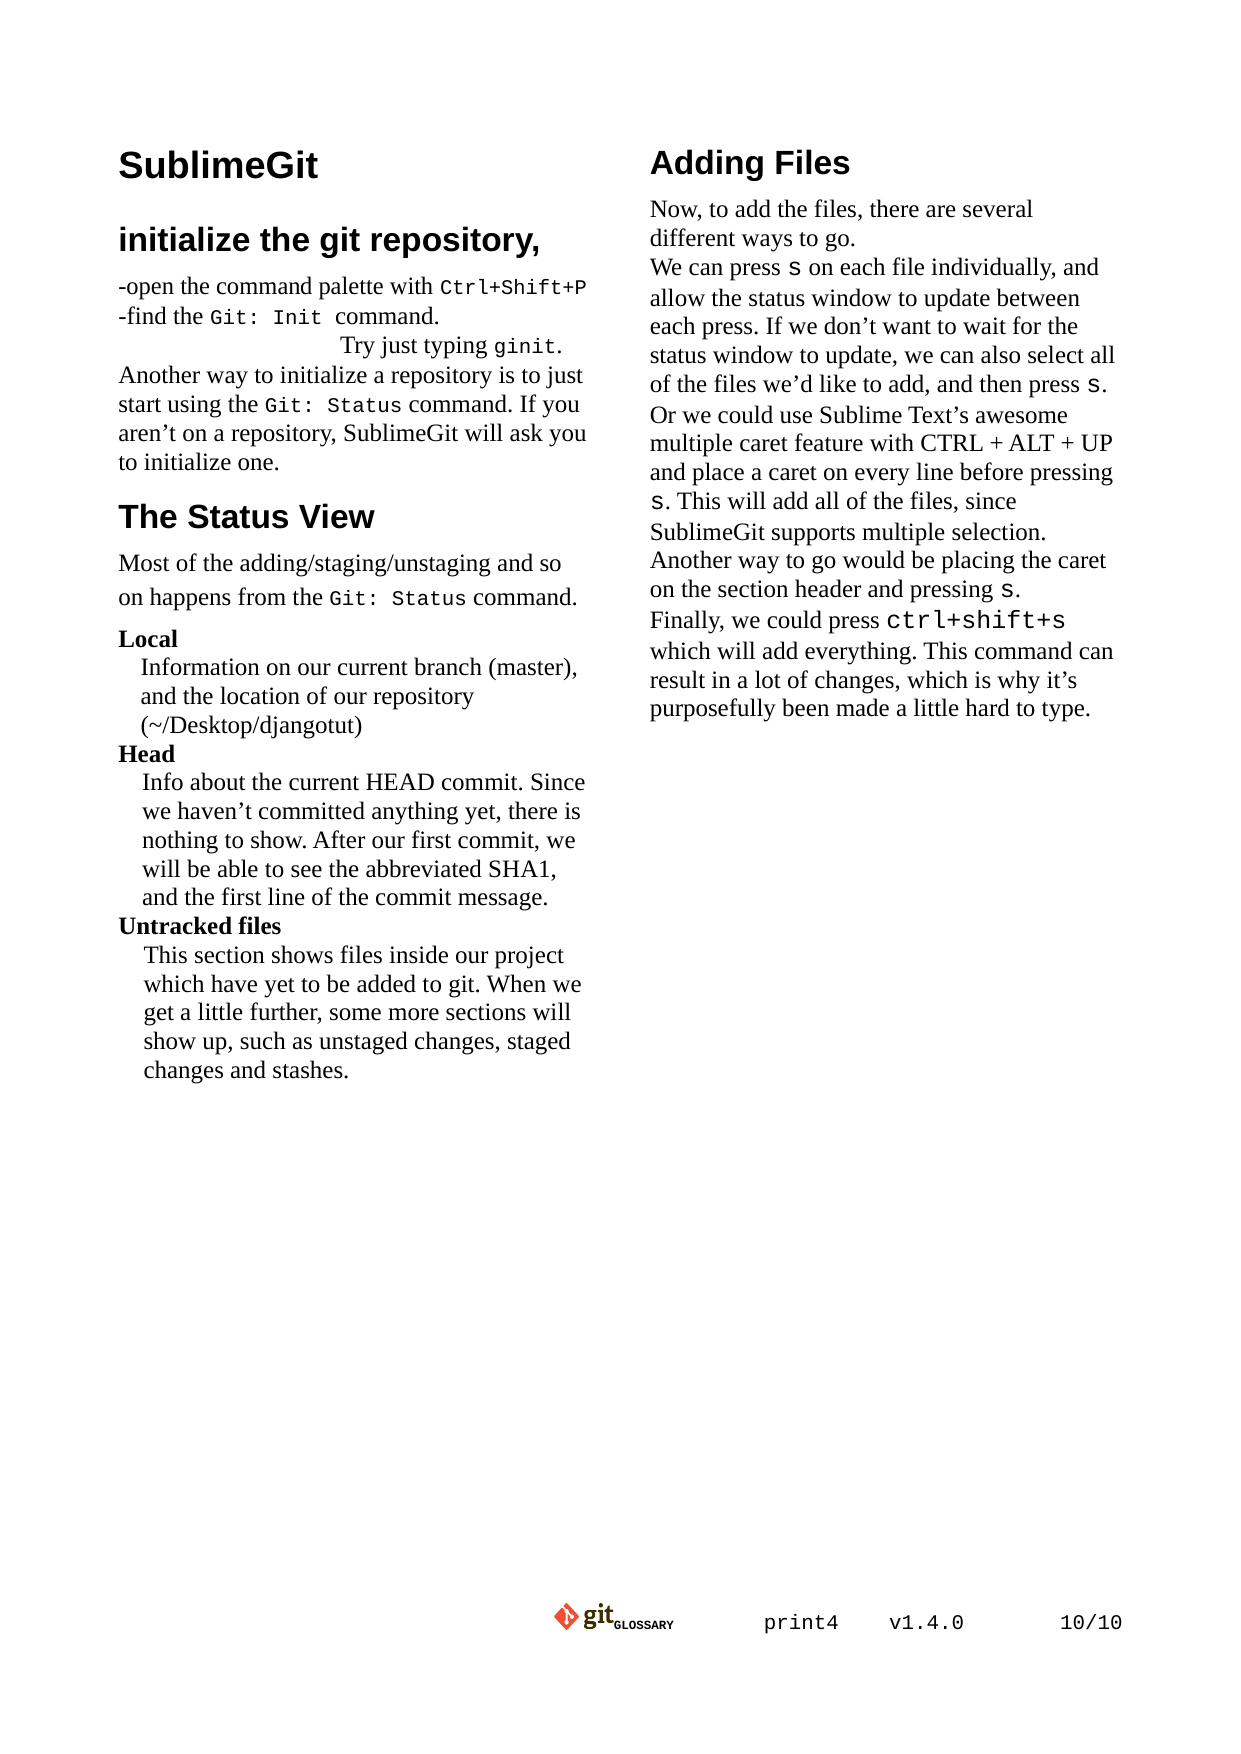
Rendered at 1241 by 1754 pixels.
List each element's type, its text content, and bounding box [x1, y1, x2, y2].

text We can press s on each file individually, and allow the status window to update between each press. If we don’t want to wait for the status window to update, we can also select all of the files we’d like to add, and then press s. Or we could use Sublime Text’s awesome multiple caret feature with CTRL + ALT + UP and place a caret on every line before pressing s. This will add all of the files, since SublimeGit supports multiple selection. [649, 252, 1122, 546]
list Info about the current HEAD commit. Since we haven’t committed anything yet, there is nothing to show. After our first commit, we will be able to see the abbreviated SHA1, and the first line of the commit message. [142, 767, 591, 911]
text Another way to initialize a repository is to just start using the Git: Status command. If you aren’t on a repository, SublimeGit will ask you to initialize one. [118, 360, 591, 476]
subtitle The Status View [118, 497, 591, 535]
text Now, to add the files, there are several different ways to go. [649, 194, 1122, 252]
text -open the command palette with Ctrl+Shift+P [118, 271, 591, 301]
text Finally, we could press ctrl+shift+s which will add everything. This command can result in a lot of changes, which is why it’s purposefully been made a little hard to type. [649, 605, 1122, 722]
list Information on our current branch (master), and the location of our repository (~/Desktop/djangotut) [140, 652, 591, 739]
subtitle SublimeGit [118, 143, 591, 187]
subtitle Local [118, 624, 591, 652]
text -find the Git: Init command. [118, 301, 591, 330]
picture [554, 1603, 614, 1630]
subtitle initialize the git repository, [118, 220, 591, 259]
list This section shows files inside our project which have yet to be added to git. When we get a little further, some more sections will show up, such as unstaged changes, staged changes and stashes. [143, 940, 591, 1084]
text Most of the adding/staging/unstaging and so on happens from the Git: Status command. [118, 548, 591, 612]
text Another way to go would be placing the caret on the section header and pressing s. [649, 546, 1122, 605]
text Try just typing ginit. [118, 330, 591, 360]
subtitle Head [118, 739, 591, 767]
subtitle Untracked files [118, 911, 591, 940]
subtitle Adding Files [649, 143, 1122, 182]
